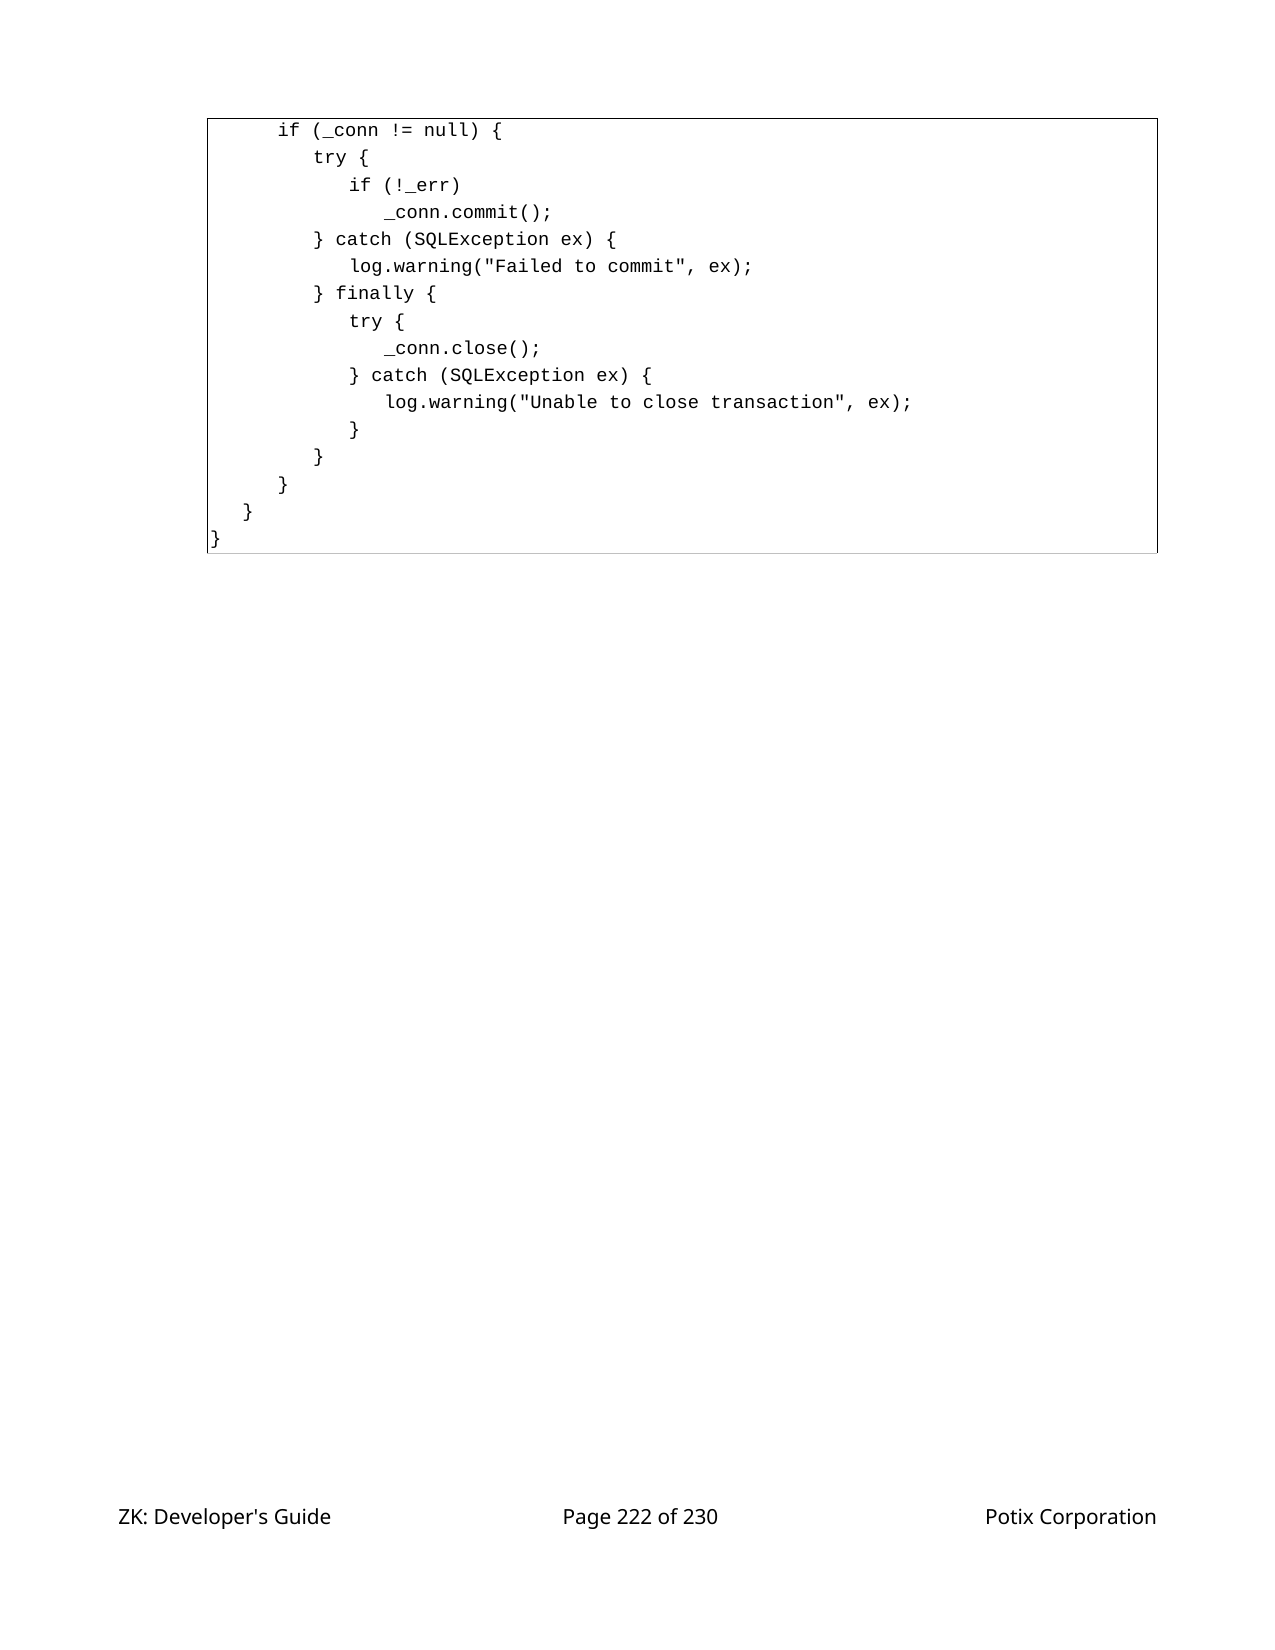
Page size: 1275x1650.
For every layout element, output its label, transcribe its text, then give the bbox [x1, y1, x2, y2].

text log.warning("Unable to close transaction", ex); [208, 390, 1157, 414]
text } finally { [208, 281, 1157, 306]
text _conn.commit(); [208, 200, 1157, 224]
text } [208, 417, 1157, 441]
text _conn.close(); [208, 336, 1157, 360]
text if (_conn != null) { [208, 119, 1157, 142]
text try { [208, 308, 1157, 333]
text if (!_err) [208, 172, 1157, 197]
text } catch (SQLException ex) { [208, 227, 1157, 251]
text try { [208, 145, 1157, 169]
text } [208, 472, 1157, 496]
text log.warning("Failed to commit", ex); [208, 254, 1157, 278]
text } [208, 499, 1157, 523]
text } [208, 444, 1157, 469]
text } [208, 526, 1157, 553]
text } catch (SQLException ex) { [208, 363, 1157, 387]
